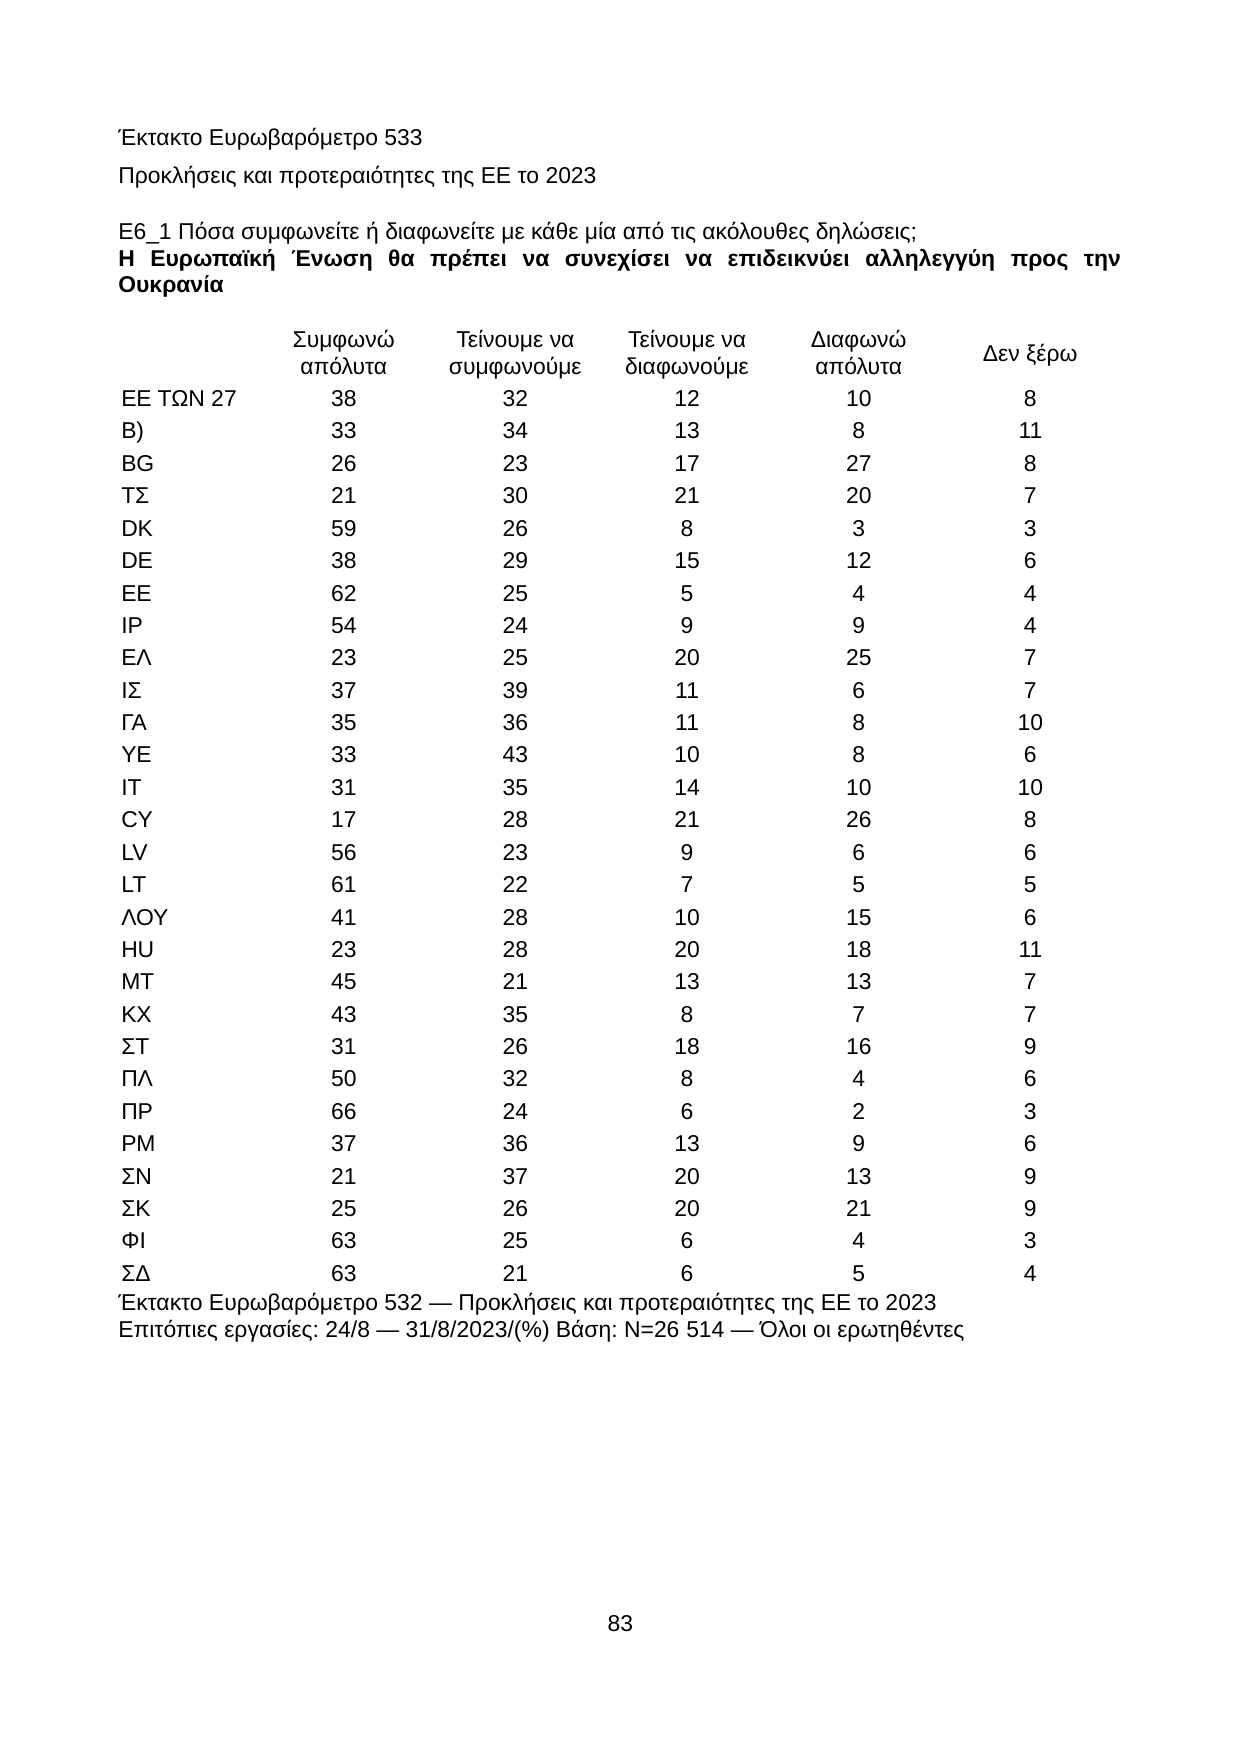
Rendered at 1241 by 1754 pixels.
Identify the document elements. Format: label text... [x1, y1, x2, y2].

table_cell 13 [601, 1127, 773, 1159]
table_cell 62 [258, 576, 429, 609]
table_cell 28 [429, 803, 601, 836]
text Ε6_1 Πόσα συμφωνείτε ή διαφωνείτε με κάθε μία από τις ακόλουθες δηλώσεις; [118, 218, 1122, 244]
table_cell 35 [429, 771, 601, 803]
table_cell DK [118, 512, 258, 544]
table_cell 25 [258, 1192, 429, 1224]
table_cell 5 [944, 868, 1116, 900]
table_cell 8 [944, 803, 1116, 836]
table_cell 20 [601, 1160, 773, 1192]
table_cell 25 [429, 641, 601, 674]
table_cell 6 [773, 674, 944, 706]
table_cell 9 [944, 1030, 1116, 1062]
table_cell 10 [601, 900, 773, 933]
table_cell 4 [944, 609, 1116, 641]
table_cell 26 [429, 1192, 601, 1224]
table_cell 6 [601, 1257, 773, 1289]
table_cell 22 [429, 868, 601, 900]
table_cell ΚΧ [118, 998, 258, 1030]
table_cell 63 [258, 1224, 429, 1257]
table_cell ΣΔ [118, 1257, 258, 1289]
text Έκτακτο Ευρωβαρόμετρο 532 — Προκλήσεις και προτεραιότητες της ΕΕ το 2023 [118, 1289, 1122, 1316]
table_cell 45 [258, 965, 429, 998]
table_cell 10 [601, 739, 773, 771]
table_cell 21 [601, 803, 773, 836]
table_cell 11 [944, 415, 1116, 447]
table_cell ΡΜ [118, 1127, 258, 1159]
table_cell 29 [429, 544, 601, 576]
table_cell 66 [258, 1095, 429, 1127]
table_cell 6 [601, 1095, 773, 1127]
table_cell 26 [773, 803, 944, 836]
table_cell 15 [773, 900, 944, 933]
table_cell 37 [429, 1160, 601, 1192]
table_cell 17 [601, 447, 773, 479]
table_cell ΤΣ [118, 479, 258, 512]
table_cell ΣΚ [118, 1192, 258, 1224]
table_cell 5 [773, 1257, 944, 1289]
table_cell 8 [944, 447, 1116, 479]
table_cell 59 [258, 512, 429, 544]
table_cell 20 [601, 1192, 773, 1224]
table_cell 26 [429, 512, 601, 544]
table_header [118, 324, 258, 382]
table_cell 61 [258, 868, 429, 900]
table_header Τείνουμε να συμφωνούμε [429, 324, 601, 382]
table_cell 11 [944, 933, 1116, 965]
table_cell 36 [429, 706, 601, 738]
table_cell 10 [773, 382, 944, 414]
table_cell ΣΝ [118, 1160, 258, 1192]
table_cell 6 [944, 544, 1116, 576]
table_cell 6 [944, 900, 1116, 933]
table_cell 21 [601, 479, 773, 512]
table_cell ΠΡ [118, 1095, 258, 1127]
table_cell 24 [429, 1095, 601, 1127]
table_cell 20 [601, 933, 773, 965]
table_cell 21 [773, 1192, 944, 1224]
table_cell LV [118, 836, 258, 868]
table_cell 32 [429, 382, 601, 414]
table_cell 26 [258, 447, 429, 479]
table_cell 21 [258, 1160, 429, 1192]
table_cell 4 [773, 1224, 944, 1257]
table_cell 12 [601, 382, 773, 414]
table_header Δεν ξέρω [944, 324, 1116, 382]
table_cell 31 [258, 771, 429, 803]
table_cell DE [118, 544, 258, 576]
table_cell 32 [429, 1063, 601, 1095]
table_cell 28 [429, 900, 601, 933]
table_cell 6 [601, 1224, 773, 1257]
table_cell 9 [773, 609, 944, 641]
table_cell 3 [944, 1095, 1116, 1127]
table_cell LT [118, 868, 258, 900]
table_cell 33 [258, 739, 429, 771]
table_cell 31 [258, 1030, 429, 1062]
table_cell Β) [118, 415, 258, 447]
table_cell 7 [944, 674, 1116, 706]
table_cell 34 [429, 415, 601, 447]
table_cell 20 [601, 641, 773, 674]
table_cell 8 [601, 1063, 773, 1095]
table_cell 4 [773, 1063, 944, 1095]
table_cell 38 [258, 382, 429, 414]
table_cell 10 [773, 771, 944, 803]
table_cell 7 [944, 965, 1116, 998]
table_cell 35 [258, 706, 429, 738]
table_cell ΦΙ [118, 1224, 258, 1257]
table_cell 11 [601, 706, 773, 738]
table_cell ΓΑ [118, 706, 258, 738]
table_cell 8 [944, 382, 1116, 414]
table_cell 54 [258, 609, 429, 641]
table_cell ΥΕ [118, 739, 258, 771]
table_cell 9 [944, 1192, 1116, 1224]
table_cell 8 [601, 998, 773, 1030]
table_cell 28 [429, 933, 601, 965]
table_cell 9 [601, 836, 773, 868]
table_header Συμφωνώ απόλυτα [258, 324, 429, 382]
table_cell HU [118, 933, 258, 965]
table_cell 9 [944, 1160, 1116, 1192]
table_cell 13 [601, 415, 773, 447]
table_cell ΕΕ ΤΩΝ 27 [118, 382, 258, 414]
table_cell 11 [601, 674, 773, 706]
table_cell 43 [429, 739, 601, 771]
text Επιτόπιες εργασίες: 24/8 — 31/8/2023/(%) Βάση: N=26 514 — Όλοι οι ερωτηθέντες [118, 1316, 1122, 1342]
table_cell ΛΟΥ [118, 900, 258, 933]
table_cell ΙΡ [118, 609, 258, 641]
table_cell 9 [773, 1127, 944, 1159]
text Η Ευρωπαϊκή Ένωση θα πρέπει να συνεχίσει να επιδεικνύει αλληλεγγύη προς την Ουκρανία [118, 244, 1122, 297]
table_cell 13 [773, 965, 944, 998]
table_cell 6 [944, 836, 1116, 868]
table_cell 7 [944, 998, 1116, 1030]
table_cell 23 [429, 447, 601, 479]
table_cell 50 [258, 1063, 429, 1095]
table_cell 6 [944, 739, 1116, 771]
table_cell IT [118, 771, 258, 803]
table_cell 27 [773, 447, 944, 479]
table_cell 6 [773, 836, 944, 868]
table_cell 3 [944, 1224, 1116, 1257]
table_cell 3 [773, 512, 944, 544]
table_header Τείνουμε να διαφωνούμε [601, 324, 773, 382]
table_cell 20 [773, 479, 944, 512]
table_cell 10 [944, 771, 1116, 803]
table_cell 7 [601, 868, 773, 900]
table_cell ΜΤ [118, 965, 258, 998]
table_cell 5 [773, 868, 944, 900]
table_cell 23 [429, 836, 601, 868]
table_cell 4 [773, 576, 944, 609]
table_cell 6 [944, 1063, 1116, 1095]
table_cell 7 [944, 479, 1116, 512]
table_cell ΙΣ [118, 674, 258, 706]
table_cell 33 [258, 415, 429, 447]
table_cell 8 [601, 512, 773, 544]
table_cell 37 [258, 1127, 429, 1159]
table_cell ΕΕ [118, 576, 258, 609]
table_cell 7 [944, 641, 1116, 674]
table_cell ΕΛ [118, 641, 258, 674]
table_cell 4 [944, 1257, 1116, 1289]
table_cell 56 [258, 836, 429, 868]
table_cell 8 [773, 706, 944, 738]
table_cell 13 [773, 1160, 944, 1192]
table_cell 24 [429, 609, 601, 641]
table_cell 17 [258, 803, 429, 836]
table_cell 26 [429, 1030, 601, 1062]
table_cell 38 [258, 544, 429, 576]
table_cell BG [118, 447, 258, 479]
table_cell 23 [258, 933, 429, 965]
table_cell 30 [429, 479, 601, 512]
table_cell 25 [429, 576, 601, 609]
table_cell 6 [944, 1127, 1116, 1159]
table_cell 3 [944, 512, 1116, 544]
table_cell 35 [429, 998, 601, 1030]
table_cell 8 [773, 739, 944, 771]
table_cell 43 [258, 998, 429, 1030]
table_cell 18 [601, 1030, 773, 1062]
table_cell 39 [429, 674, 601, 706]
table_cell 21 [429, 1257, 601, 1289]
table_cell 23 [258, 641, 429, 674]
table_cell 8 [773, 415, 944, 447]
table_cell 9 [601, 609, 773, 641]
table_cell 41 [258, 900, 429, 933]
table_cell 14 [601, 771, 773, 803]
table_cell 18 [773, 933, 944, 965]
table_header Διαφωνώ απόλυτα [773, 324, 944, 382]
table_cell ΠΛ [118, 1063, 258, 1095]
table_cell 5 [601, 576, 773, 609]
table_cell 7 [773, 998, 944, 1030]
table_cell 21 [429, 965, 601, 998]
table_cell 13 [601, 965, 773, 998]
table_cell 21 [258, 479, 429, 512]
table_cell 2 [773, 1095, 944, 1127]
table_cell 25 [429, 1224, 601, 1257]
table_cell ΣΤ [118, 1030, 258, 1062]
table_cell 4 [944, 576, 1116, 609]
table_cell 25 [773, 641, 944, 674]
table_cell 10 [944, 706, 1116, 738]
table_cell 36 [429, 1127, 601, 1159]
table_cell 37 [258, 674, 429, 706]
table_cell 15 [601, 544, 773, 576]
table_cell 63 [258, 1257, 429, 1289]
table_cell 16 [773, 1030, 944, 1062]
table_cell 12 [773, 544, 944, 576]
table_cell CY [118, 803, 258, 836]
